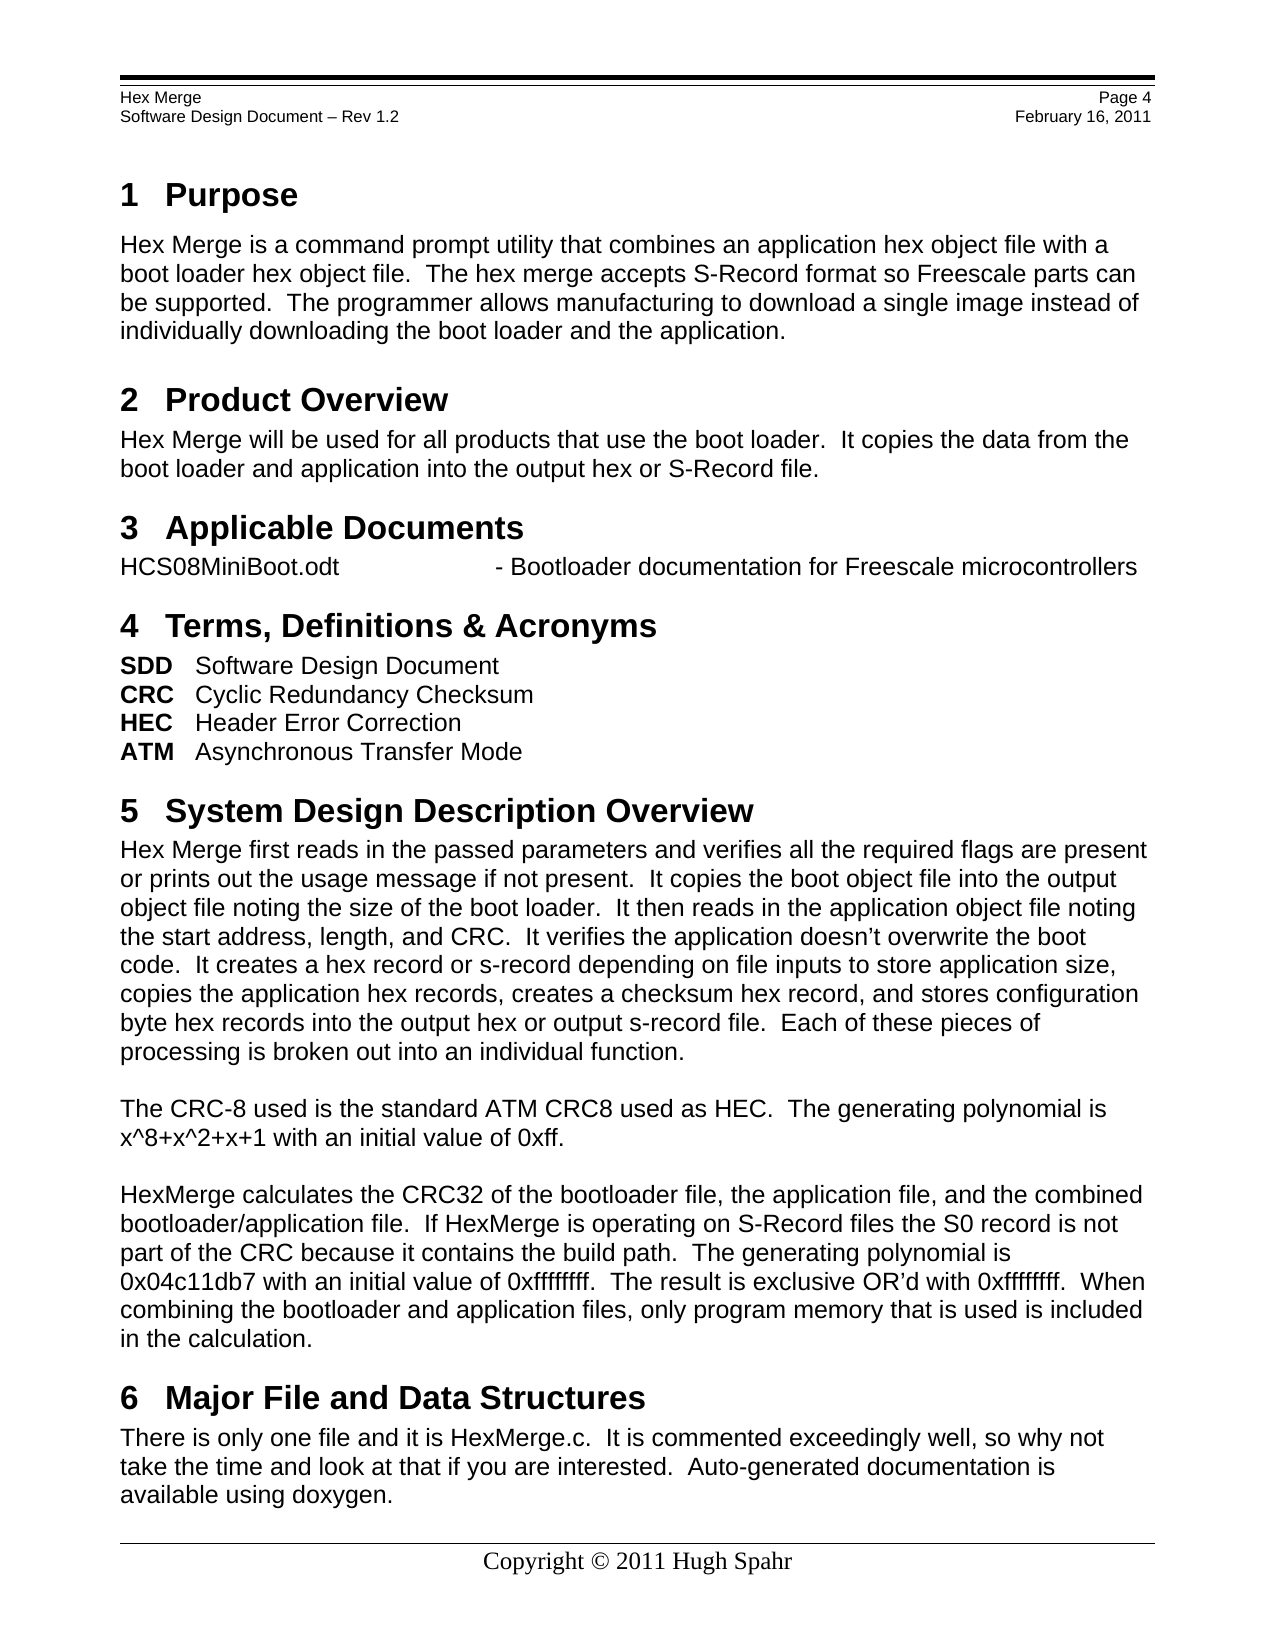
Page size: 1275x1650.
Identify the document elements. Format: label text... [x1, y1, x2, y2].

subtitle Product Overview [120, 381, 1155, 419]
text There is only one file and it is HexMerge.c. It is commented exceedingly well, so why not take the time and look at that if you are interested. Auto-generated documentation is available using doxygen. [120, 1423, 1155, 1509]
text Hex Merge will be used for all products that use the boot loader. It copies the data from the boot loader and application into the output hex or S-Record file. [120, 425, 1155, 483]
subtitle System Design Description Overview [120, 791, 1155, 829]
text SDD Software Design Document [120, 651, 1155, 679]
text ATM Asynchronous Transfer Mode [120, 737, 1155, 766]
subtitle Purpose [120, 175, 1155, 213]
subtitle Major File and Data Structures [120, 1378, 1155, 1416]
text HEC Header Error Correction [120, 708, 1155, 737]
text Hex Merge is a command prompt utility that combines an application hex object file with a boot loader hex object file. The hex merge accepts S-Record format so Freescale parts can be supported. The programmer allows manufacturing to download a single image instead of individually downloading the boot loader and the application. [120, 230, 1155, 345]
text HexMerge calculates the CRC32 of the bootloader file, the application file, and the combined bootloader/application file. If HexMerge is operating on S-Record files the S0 record is not part of the CRC because it contains the build path. The generating polynomial is 0x04c11db7 with an initial value of 0xffffffff. The result is exclusive OR’d with 0xffffffff. When combining the bootloader and application files, only program memory that is used is included in the calculation. [120, 1181, 1155, 1353]
text The CRC-8 used is the standard ATM CRC8 used as HEC. The generating polynomial is x^8+x^2+x+1 with an initial value of 0xff. [120, 1094, 1155, 1152]
text HCS08MiniBoot.odt - Bootloader documentation for Freescale microcontrollers [120, 552, 1155, 581]
text CRC Cyclic Redundancy Checksum [120, 679, 1155, 708]
subtitle Terms, Definitions & Acronyms [120, 606, 1155, 644]
subtitle Applicable Documents [120, 508, 1155, 546]
text Hex Merge first reads in the passed parameters and verifies all the required flags are present or prints out the usage message if not present. It copies the boot object file into the output object file noting the size of the boot loader. It then reads in the application object file noting the start address, length, and CRC. It verifies the application doesn’t overwrite the boot code. It creates a hex record or s-record depending on file inputs to store application size, copies the application hex records, creates a checksum hex record, and stores configuration byte hex records into the output hex or output s-record file. Each of these pieces of processing is broken out into an individual function. [120, 836, 1155, 1066]
